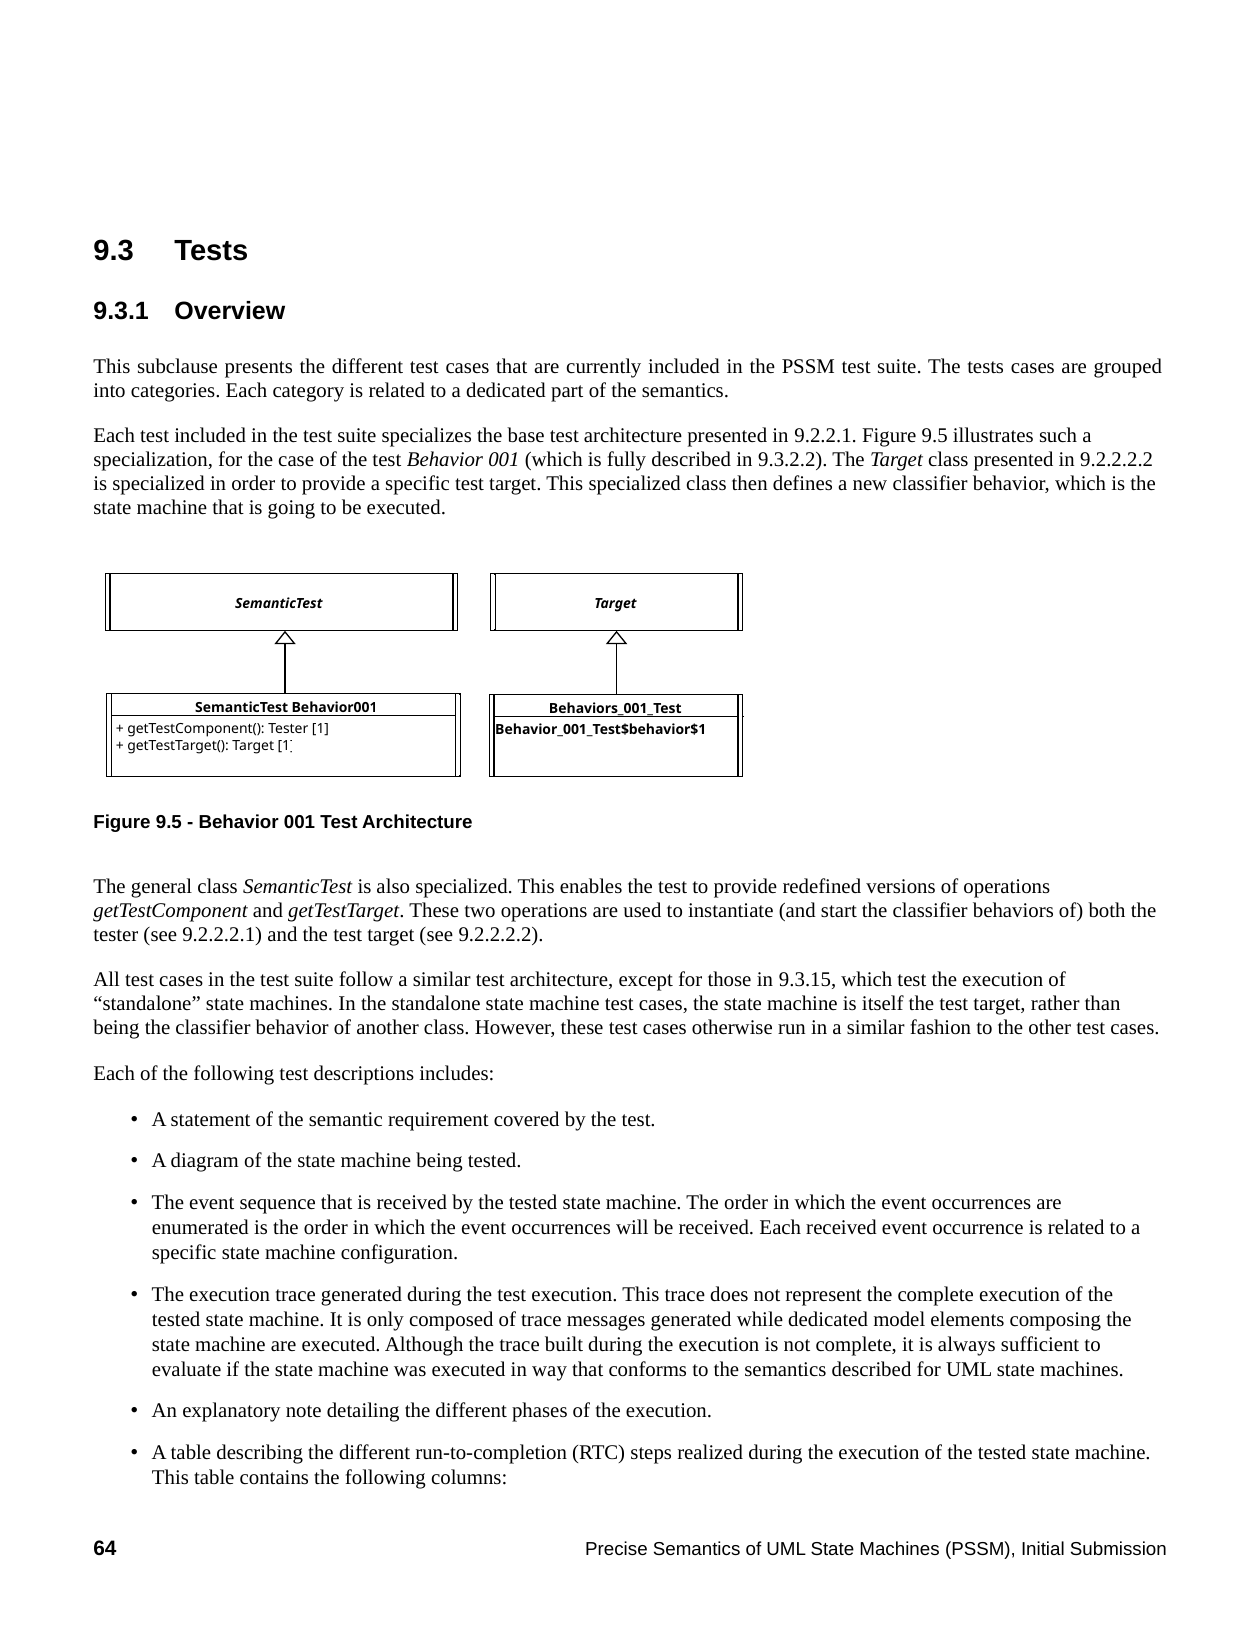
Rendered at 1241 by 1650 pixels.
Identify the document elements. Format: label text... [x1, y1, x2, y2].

text This subclause presents the different test cases that are currently included in the PSSM test suite. The tests cases are grouped into categories. Each category is related to a dedicated part of the semantics. [93, 354, 1164, 402]
list A table describing the different run-to-completion (RTC) steps realized during the execution of the tested state machine. This table contains the following columns: [131, 1439, 1164, 1489]
text The general class SemanticTest is also specialized. This enables the test to provide redefined versions of operations getTestComponent and getTestTarget. These two operations are used to instantiate (and start the classifier behaviors of) both the tester (see 9.2.2.2.1) and the test target (see 9.2.2.2.2). [93, 874, 1164, 946]
list A statement of the semantic requirement covered by the test. [131, 1106, 1164, 1131]
text Figure 9.5 - Behavior 001 Test Architecture [93, 811, 1073, 832]
text Each test included in the test suite specializes the base test architecture presented in 9.2.2.1. Figure 9.5 illustrates such a specialization, for the case of the test Behavior 001 (which is fully described in 9.3.2.2). The Target class presented in 9.2.2.2.2 is specialized in order to provide a specific test target. This specialized class then defines a new classifier behavior, which is the state machine that is going to be executed. [93, 423, 1164, 519]
subtitle Tests [93, 231, 1164, 266]
text Each of the following test descriptions includes: [93, 1060, 1164, 1084]
list An explanatory note detailing the different phases of the execution. [131, 1397, 1164, 1422]
list The event sequence that is received by the tested state machine. The order in which the event occurrences are enumerated is the order in which the event occurrences will be received. Each received event occurrence is related to a specific state machine configuration. [131, 1189, 1164, 1264]
subtitle Overview [93, 296, 1164, 325]
list The execution trace generated during the test execution. This trace does not represent the complete execution of the tested state machine. It is only composed of trace messages generated while dedicated model elements composing the state machine are executed. Although the trace built during the execution is not complete, it is always sufficient to evaluate if the state machine was executed in way that conforms to the semantics described for UML state machines. [131, 1281, 1164, 1381]
list A diagram of the state machine being tested. [131, 1147, 1164, 1172]
text All test cases in the test suite follow a similar test architecture, except for those in 9.3.15, which test the execution of “standalone” state machines. In the standalone state machine test cases, the state machine is itself the test target, rather than being the classifier behavior of another class. However, these test cases otherwise run in a similar fashion to the other test cases. [93, 967, 1164, 1039]
